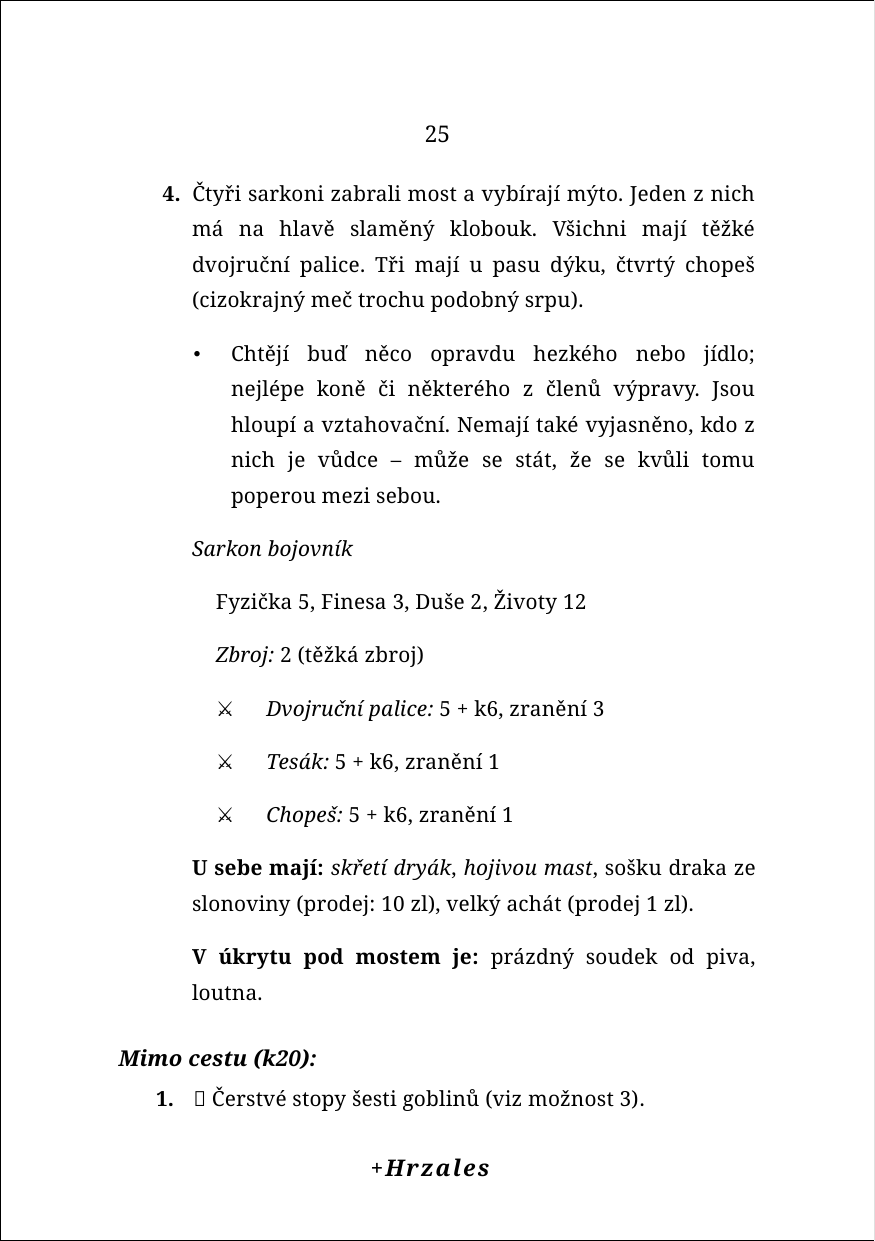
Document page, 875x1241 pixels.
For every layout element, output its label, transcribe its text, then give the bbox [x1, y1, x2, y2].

list 👣 Čerstvé stopy šesti goblinů (viz možnost 3). [156, 1084, 756, 1113]
list ⚔ Chopeš: 5 + k6, zranění 1 [162, 800, 756, 829]
list Sarkon bojovník [162, 534, 756, 562]
list Zbroj: 2 (těžká zbroj) [162, 641, 756, 669]
list Chtějí buď něco opravdu hezkého nebo jídlo; nejlépe koně či některého z členů výpravy. Jsou hloupí a vztahovační. Nemají také vyjasněno, kdo z nich je vůdce – může se stát, že se kvůli tomu poperou mezi sebou. [193, 339, 756, 509]
list Čtyři sarkoni zabrali most a vybírají mýto. Jeden z nich má na hlavě slaměný klobouk. Všichni mají těžké dvojruční palice. Tři mají u pasu dýku, čtvrtý chopeš (cizokrajný meč trochu podobný srpu). [162, 179, 756, 314]
list Fyzička 5, Finesa 3, Duše 2, Životy 12 [162, 587, 756, 616]
list ⚔ Tesák: 5 + k6, zranění 1 [162, 747, 756, 775]
subtitle Mimo cestu (k20): [118, 1043, 756, 1072]
list ⚔ Dvojruční palice: 5 + k6, zranění 3 [162, 694, 756, 722]
list V úkrytu pod mostem je: prázdný soudek od piva, loutna. [162, 942, 756, 1006]
list U sebe mají: skřetí dryák, hojivou mast, sošku draka ze slonoviny (prodej: 10 zl), velký achát (prodej 1 zl). [162, 853, 756, 917]
